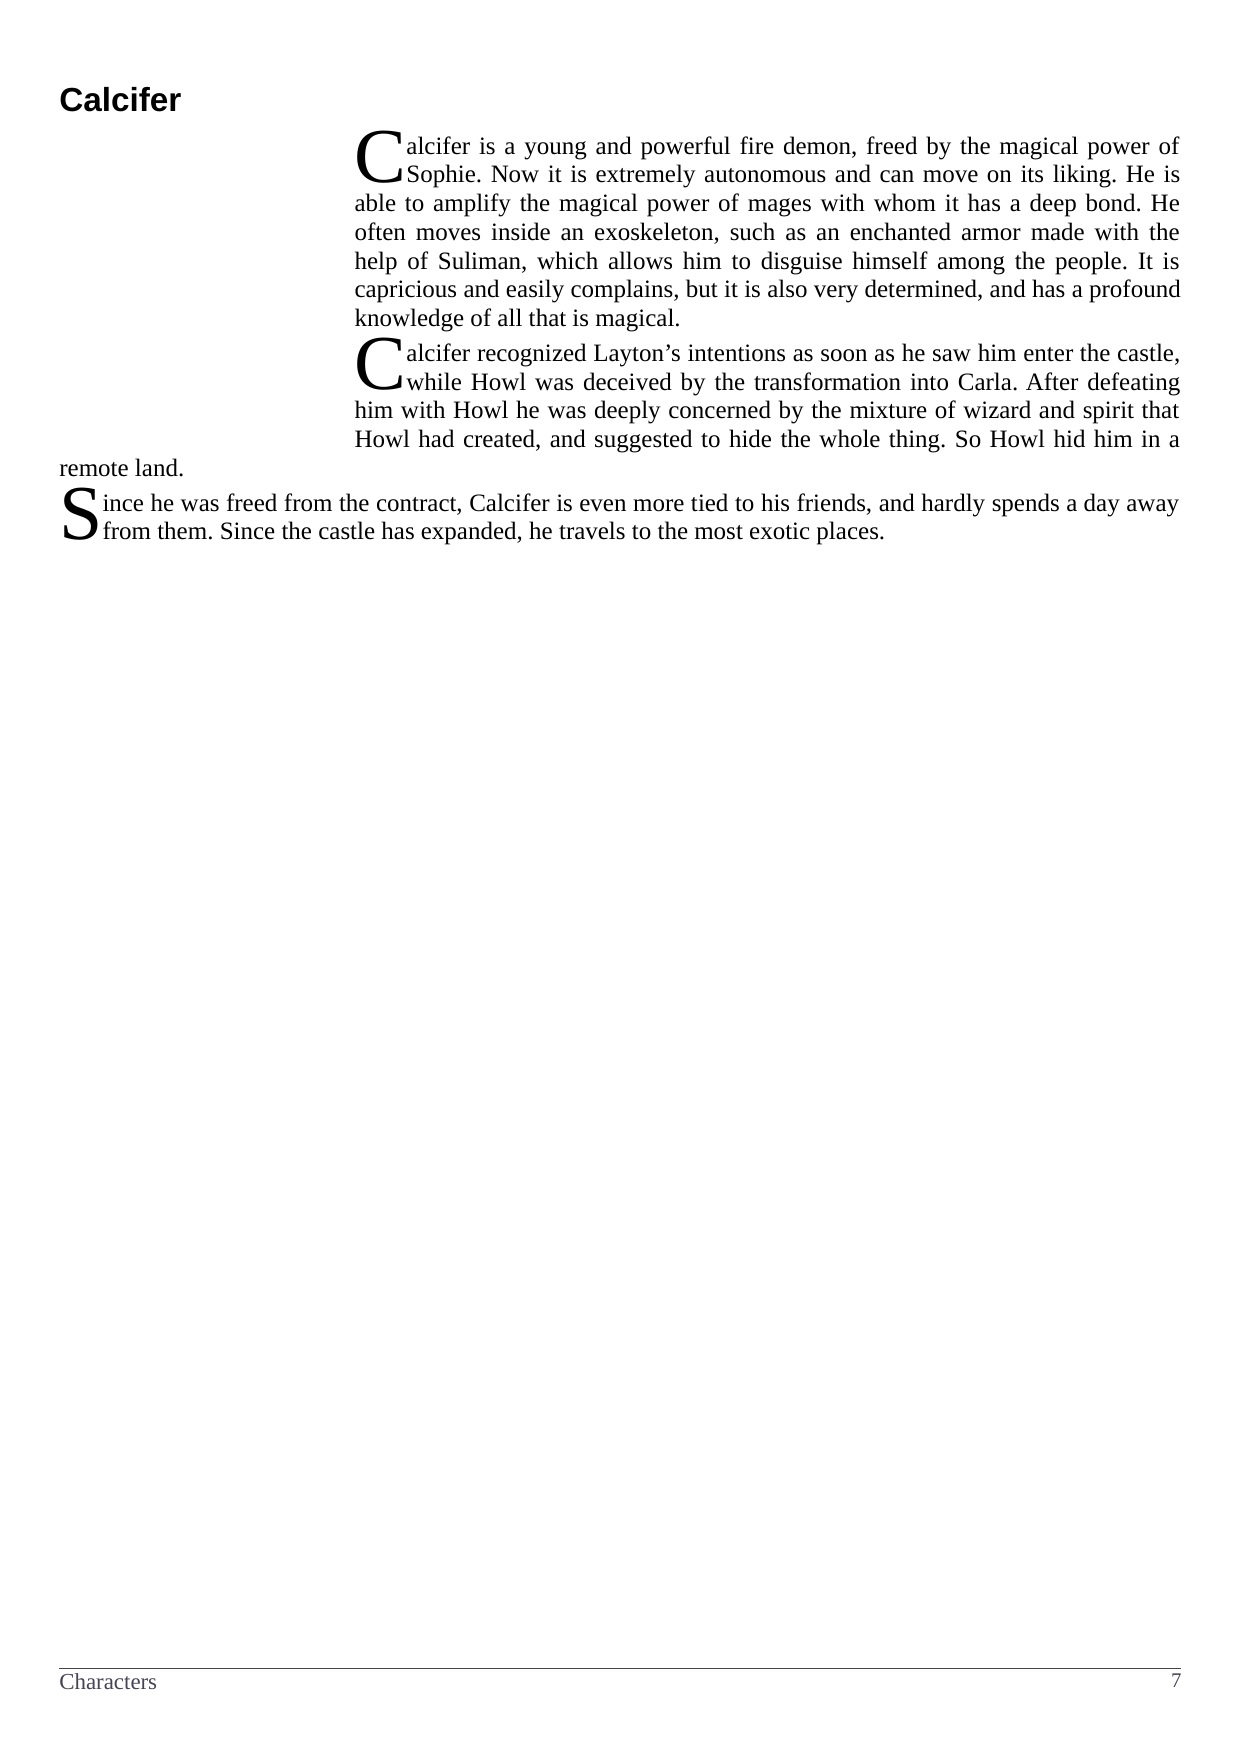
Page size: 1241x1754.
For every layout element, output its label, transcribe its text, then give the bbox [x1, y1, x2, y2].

text Calcifer recognized Layton’s intentions as soon as he saw him enter the castle, while Howl was deceived by the transformation into Carla. After defeating him with Howl he was deeply concerned by the mixture of wizard and spirit that Howl had created, and suggested to hide the whole thing. So Howl hid him in a remote land. [59, 338, 1181, 482]
subtitle Calcifer [59, 80, 1181, 118]
text Calcifer is a young and powerful fire demon, freed by the magical power of Sophie. Now it is extremely autonomous and can move on its liking. He is able to amplify the magical power of mages with whom it has a deep bond. He often moves inside an exoskeleton, such as an enchanted armor made with the help of Suliman, which allows him to disguise himself among the people. It is capricious and easily complains, but it is also very determined, and has a profound knowledge of all that is magical. [59, 131, 1181, 332]
text Since he was freed from the contract, Calcifer is even more tied to his friends, and hardly spends a day away from them. Since the castle has expanded, he travels to the most exotic places. [59, 488, 1181, 545]
